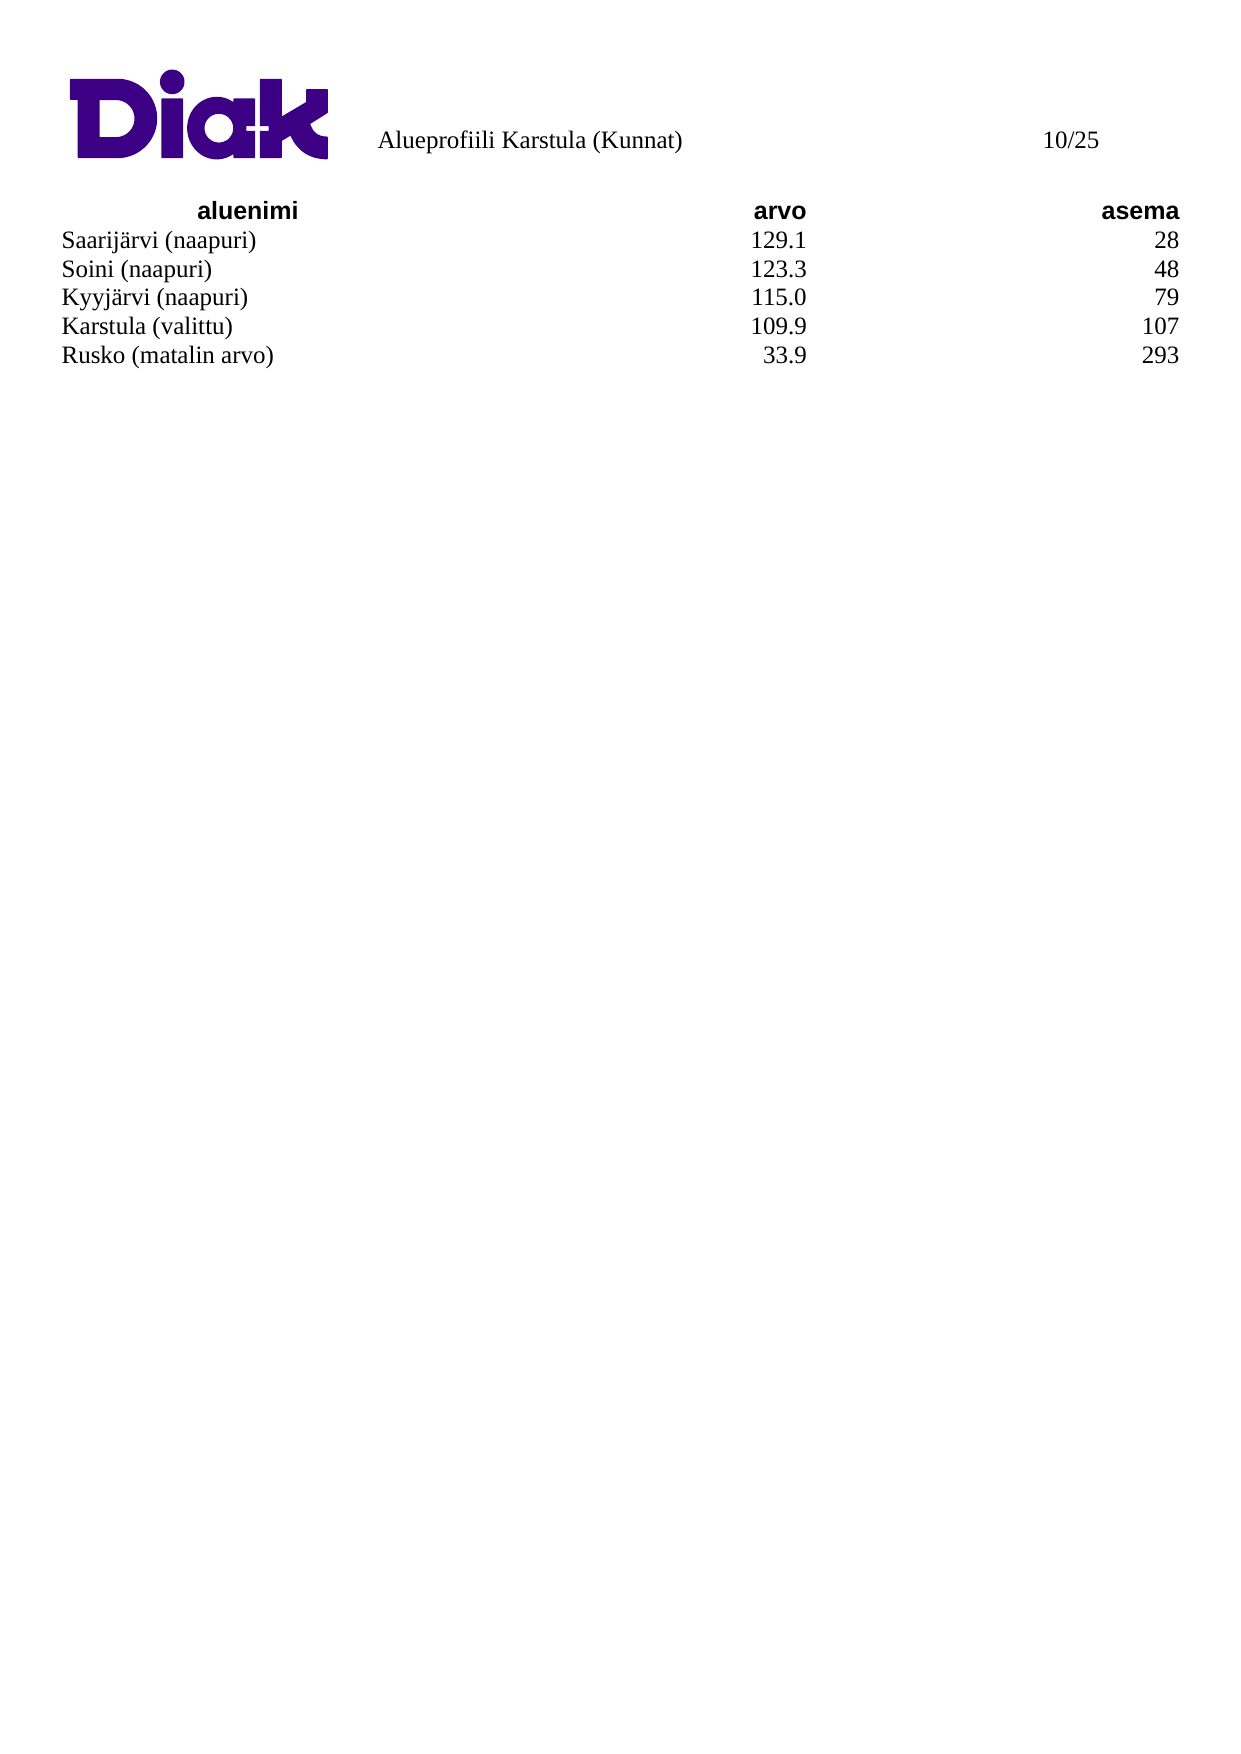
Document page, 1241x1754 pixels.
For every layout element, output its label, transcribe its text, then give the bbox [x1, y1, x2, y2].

table_cell 115.0 [434, 283, 806, 311]
table_cell 109.9 [434, 311, 806, 340]
table_cell 28 [806, 225, 1179, 254]
table_cell 293 [806, 340, 1179, 369]
table_header aluenimi [61, 196, 434, 225]
table_cell Saarijärvi (naapuri) [61, 225, 434, 254]
table_cell 79 [806, 283, 1179, 311]
table_cell 107 [806, 311, 1179, 340]
table_cell Soini (naapuri) [61, 254, 434, 282]
table_cell Rusko (matalin arvo) [61, 340, 434, 369]
table_cell 33.9 [434, 340, 806, 369]
table_cell 129.1 [434, 225, 806, 254]
table_cell Karstula (valittu) [61, 311, 434, 340]
table_cell 48 [806, 254, 1179, 282]
table_cell 123.3 [434, 254, 806, 282]
table_header asema [806, 196, 1179, 225]
table_header arvo [434, 196, 806, 225]
table_cell Kyyjärvi (naapuri) [61, 283, 434, 311]
